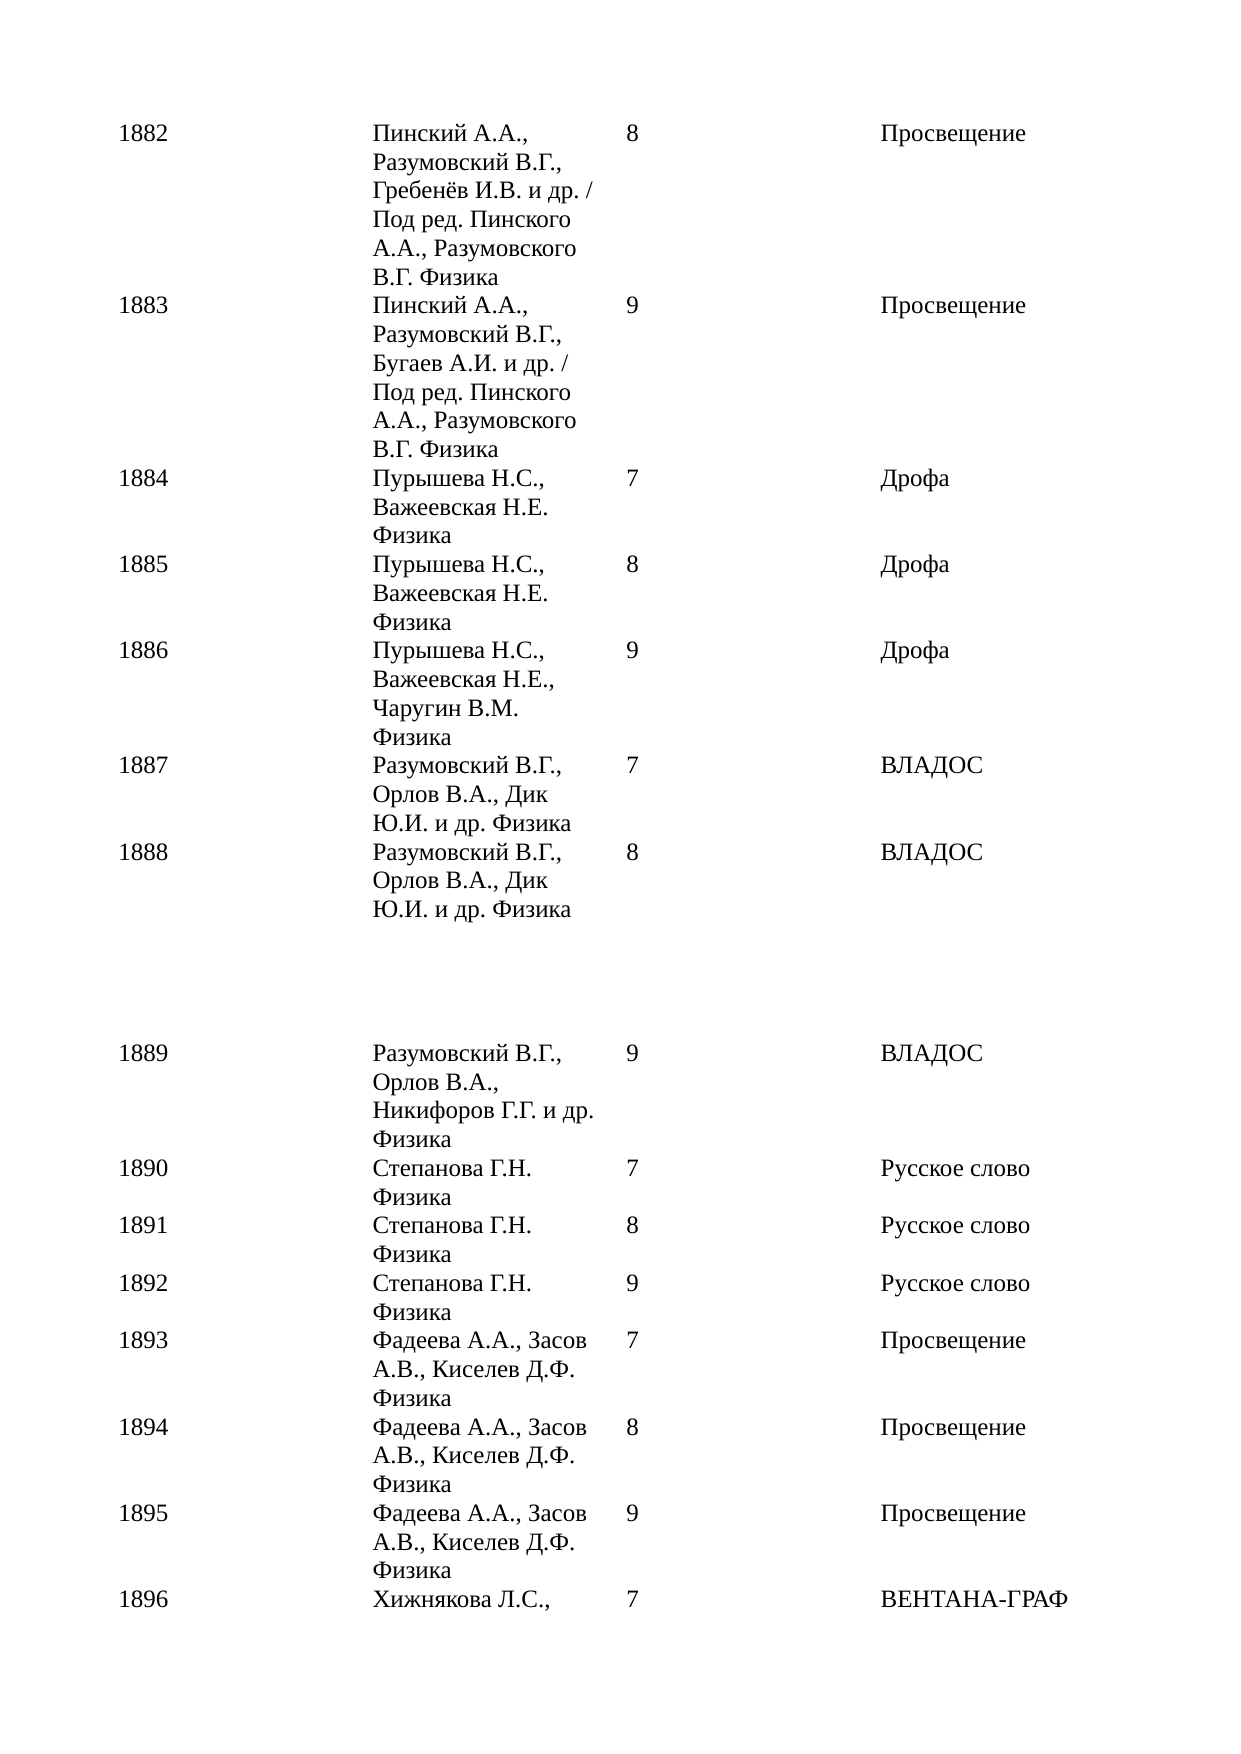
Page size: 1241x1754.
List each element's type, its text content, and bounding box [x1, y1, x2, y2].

table_cell 7 [615, 1153, 869, 1211]
table_cell Фадеева А.А., Засов А.В., Киселев Д.Ф. Физика [361, 1412, 615, 1498]
table_cell 1890 [107, 1153, 361, 1211]
table_cell Степанова Г.Н. Физика [361, 1153, 615, 1211]
table_cell ВЕНТАНА-ГРАФ [869, 1584, 1123, 1613]
table_cell Русское слово [869, 1211, 1123, 1268]
table_cell 8 [615, 118, 869, 291]
table_cell 1892 [107, 1268, 361, 1326]
table_cell 8 [615, 837, 869, 923]
table_cell 8 [615, 1412, 869, 1498]
table_cell 9 [615, 1498, 869, 1584]
table_cell Просвещение [869, 291, 1123, 463]
table_cell ВЛАДОС [869, 751, 1123, 837]
table_cell Просвещение [869, 1412, 1123, 1498]
table_cell 7 [615, 1584, 869, 1613]
table_cell 7 [615, 751, 869, 837]
table_cell Хижнякова Л.С., [361, 1584, 615, 1613]
table_cell 7 [615, 463, 869, 549]
table_cell Пурышева Н.С., Важеевская Н.Е. Физика [361, 549, 615, 636]
table_cell Пурышева Н.С., Важеевская Н.Е., Чаругин В.М. Физика [361, 636, 615, 751]
table_cell 8 [615, 1211, 869, 1268]
table_cell 1883 [107, 291, 361, 463]
table_cell Фадеева А.А., Засов А.В., Киселев Д.Ф. Физика [361, 1498, 615, 1584]
table_cell Степанова Г.Н. Физика [361, 1268, 615, 1326]
table_cell 7 [615, 1326, 869, 1412]
table_cell 1884 [107, 463, 361, 549]
table_cell 9 [615, 291, 869, 463]
table_cell 1887 [107, 751, 361, 837]
table_cell 1896 [107, 1584, 361, 1613]
table_cell Просвещение [869, 1498, 1123, 1584]
table_cell Просвещение [869, 118, 1123, 291]
table_cell 1888 [107, 837, 361, 923]
table_cell Русское слово [869, 1268, 1123, 1326]
table_cell 1886 [107, 636, 361, 751]
table_cell Степанова Г.Н. Физика [361, 1211, 615, 1268]
table_cell 8 [615, 549, 869, 636]
table_cell 1885 [107, 549, 361, 636]
table_cell Пинский А.А., Разумовский В.Г., Гребенёв И.В. и др. / Под ред. Пинского А.А., Разумовского В.Г. Физика [361, 118, 615, 291]
table_header Разумовский В.Г., Орлов В.А., Никифоров Г.Г. и др. Физика [361, 1038, 615, 1153]
table_cell Дрофа [869, 636, 1123, 751]
table_cell Русское слово [869, 1153, 1123, 1211]
table_header 9 [615, 1038, 869, 1153]
table_cell Фадеева А.А., Засов А.В., Киселев Д.Ф. Физика [361, 1326, 615, 1412]
table_cell 1882 [107, 118, 361, 291]
table_cell Просвещение [869, 1326, 1123, 1412]
table_cell 1893 [107, 1326, 361, 1412]
table_header 1889 [107, 1038, 361, 1153]
table_header ВЛАДОС [869, 1038, 1123, 1153]
table_cell 1895 [107, 1498, 361, 1584]
table_cell Разумовский В.Г., Орлов В.А., Дик Ю.И. и др. Физика [361, 751, 615, 837]
table_cell Пурышева Н.С., Важеевская Н.Е. Физика [361, 463, 615, 549]
table_cell 1894 [107, 1412, 361, 1498]
table_cell Пинский А.А., Разумовский В.Г., Бугаев А.И. и др. / Под ред. Пинского А.А., Разумовского В.Г. Физика [361, 291, 615, 463]
table_cell Дрофа [869, 549, 1123, 636]
table_cell 9 [615, 636, 869, 751]
table_cell 1891 [107, 1211, 361, 1268]
table_cell ВЛАДОС [869, 837, 1123, 923]
table_cell Дрофа [869, 463, 1123, 549]
table_cell 9 [615, 1268, 869, 1326]
table_cell Разумовский В.Г., Орлов В.А., Дик Ю.И. и др. Физика [361, 837, 615, 923]
